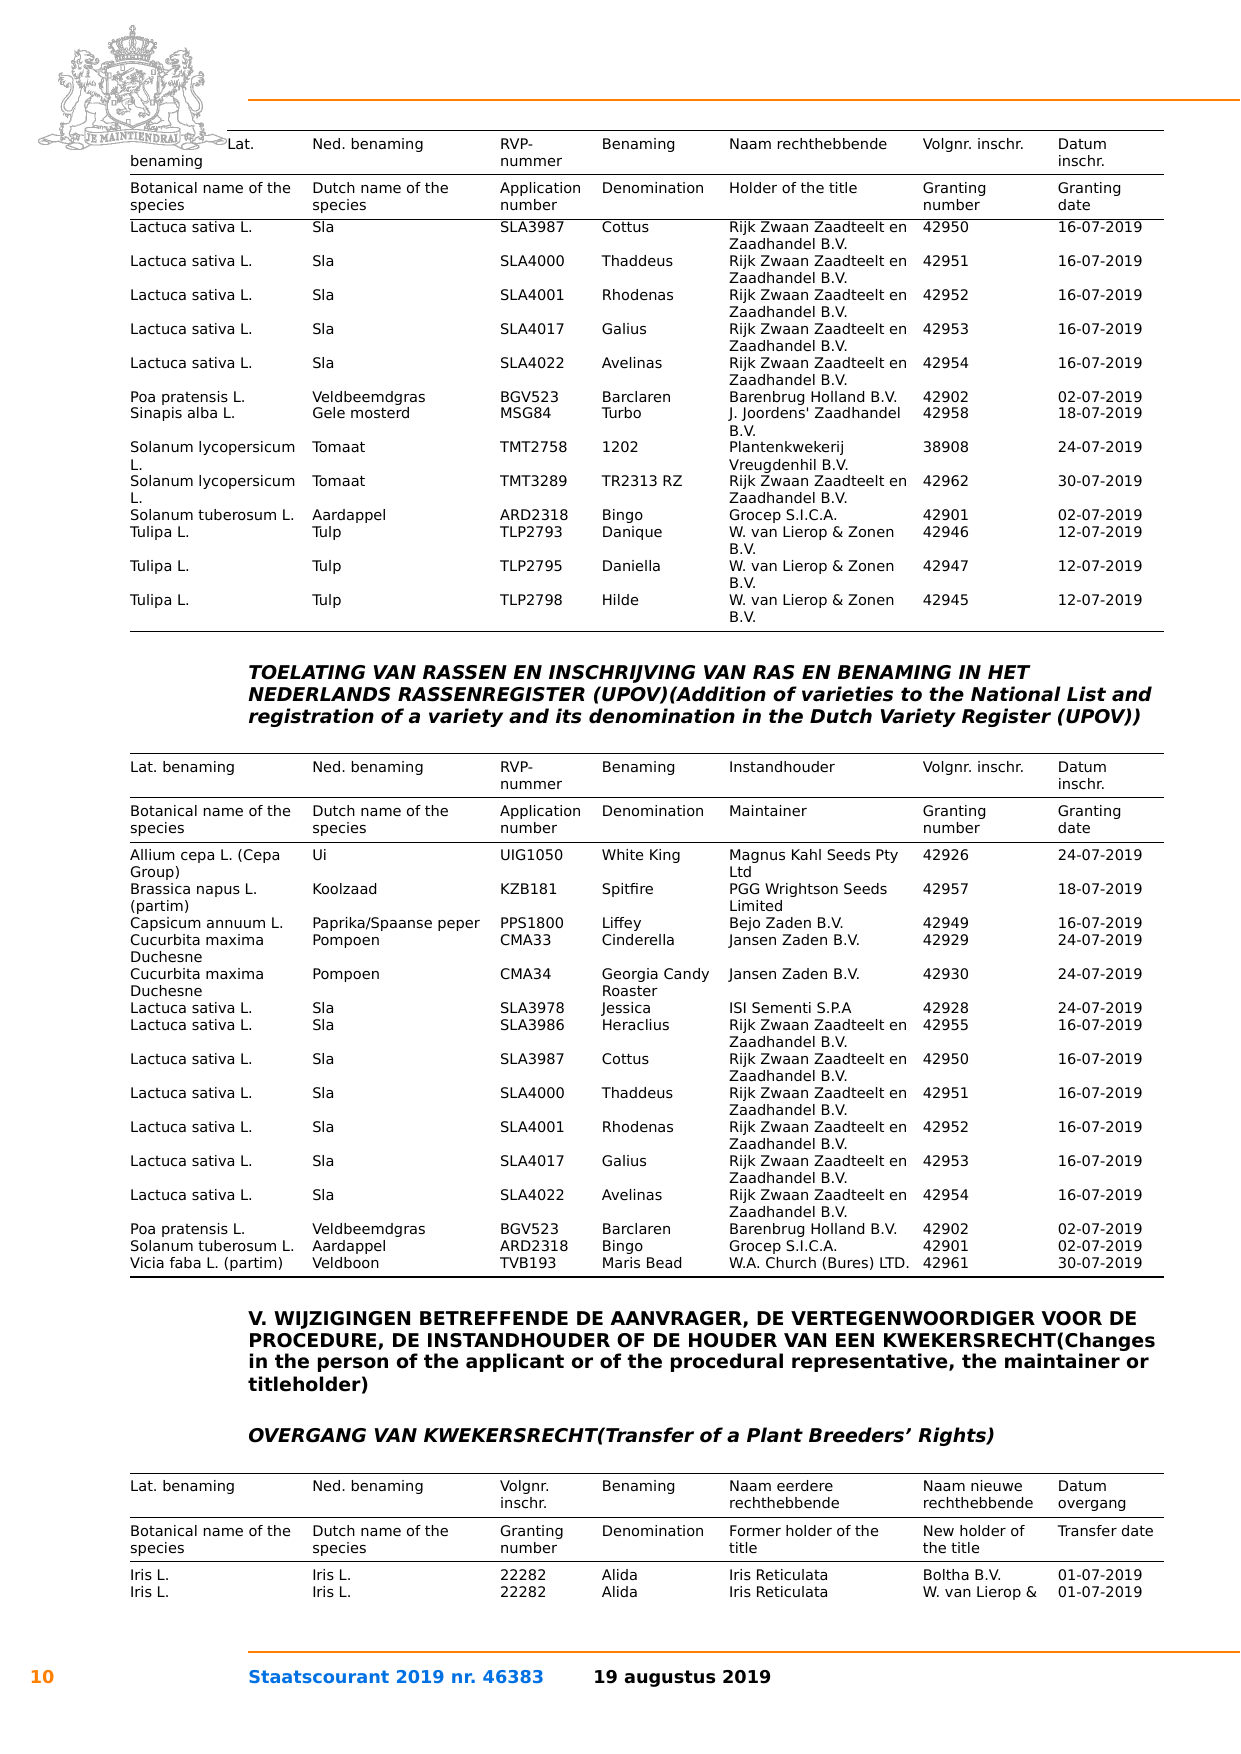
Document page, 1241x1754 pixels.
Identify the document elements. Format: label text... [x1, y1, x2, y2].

table_cell SLA4017 [494, 321, 596, 354]
table_cell Dutch name of the species [306, 175, 494, 219]
table_cell Veldboon [306, 1255, 494, 1276]
table_cell PPS1800 [494, 915, 596, 932]
table_cell 42958 [917, 405, 1052, 439]
table_cell Daniella [596, 558, 723, 592]
table_cell Lactuca sativa L. [130, 355, 306, 388]
table_cell Bejo Zaden B.V. [723, 915, 917, 932]
table_cell 42926 [917, 843, 1052, 881]
table_cell PGG Wrightson Seeds Limited [723, 881, 917, 915]
table_cell 16-07-2019 [1052, 1187, 1163, 1221]
table_cell W. van Lierop & Zonen B.V. [723, 558, 917, 592]
table_cell 16-07-2019 [1052, 355, 1163, 388]
table_cell 16-07-2019 [1052, 1153, 1163, 1187]
table_cell Galius [596, 1153, 723, 1187]
table_cell Lactuca sativa L. [130, 1153, 306, 1187]
table_cell Avelinas [596, 355, 723, 388]
table_cell Galius [596, 321, 723, 354]
table_cell Botanical name of the species [130, 175, 306, 219]
table_cell 02-07-2019 [1052, 507, 1163, 524]
table_header Lat. benaming [130, 754, 306, 797]
table_cell Application number [494, 798, 596, 842]
table_cell J. Joordens' Zaadhandel B.V. [723, 405, 917, 439]
table_cell 02-07-2019 [1052, 1221, 1163, 1238]
table_header RVP-nummer [494, 131, 596, 174]
table_cell SLA4001 [494, 287, 596, 321]
table_cell Barenbrug Holland B.V. [723, 1221, 917, 1238]
table_cell Solanum tuberosum L. [130, 1238, 306, 1255]
table_cell 16-07-2019 [1052, 915, 1163, 932]
table_cell Iris L. [306, 1562, 494, 1584]
table_cell 24-07-2019 [1052, 966, 1163, 1000]
table_cell Solanum lycopersicum L. [130, 439, 306, 473]
table_cell Iris L. [306, 1584, 494, 1601]
table_cell Liffey [596, 915, 723, 932]
table_cell Denomination [596, 1518, 723, 1561]
table_header Benaming [596, 131, 723, 174]
table_cell 42930 [917, 966, 1052, 1000]
table_cell Cottus [596, 1051, 723, 1085]
table_cell SLA3986 [494, 1017, 596, 1051]
table_cell TMT3289 [494, 473, 596, 507]
table_cell Granting date [1052, 798, 1163, 842]
table_cell SLA4000 [494, 253, 596, 287]
table_cell Denomination [596, 798, 723, 842]
table_cell Ui [306, 843, 494, 881]
table_cell Georgia Candy Roaster [596, 966, 723, 1000]
table_cell 42947 [917, 558, 1052, 592]
table_cell Pompoen [306, 932, 494, 966]
table_cell 42952 [917, 287, 1052, 321]
table_cell Thaddeus [596, 1085, 723, 1119]
table_cell Transfer date [1052, 1518, 1163, 1561]
table_cell Former holder of the title [723, 1518, 917, 1561]
table_cell 42950 [917, 1051, 1052, 1085]
table_cell 16-07-2019 [1052, 1119, 1163, 1153]
table_cell Lactuca sativa L. [130, 1051, 306, 1085]
table_cell 16-07-2019 [1052, 321, 1163, 354]
table_cell Avelinas [596, 1187, 723, 1221]
table_cell 18-07-2019 [1052, 405, 1163, 439]
table_header Datum inschr. [1052, 754, 1163, 797]
table_header Lat. benaming [130, 131, 306, 174]
table_cell Solanum tuberosum L. [130, 507, 306, 524]
table_cell 42955 [917, 1017, 1052, 1051]
table_cell W. van Lierop & [917, 1584, 1052, 1601]
table_header Volgnr. inschr. [494, 1474, 596, 1517]
table_cell Rijk Zwaan Zaadteelt en Zaadhandel B.V. [723, 473, 917, 507]
table_cell Granting number [917, 175, 1052, 219]
table_cell ARD2318 [494, 1238, 596, 1255]
table_cell 16-07-2019 [1052, 253, 1163, 287]
table_cell Lactuca sativa L. [130, 1017, 306, 1051]
table_cell Sla [306, 1187, 494, 1221]
table_cell Granting date [1052, 175, 1163, 219]
table_cell New holder of the title [917, 1518, 1052, 1561]
table_header Naam rechthebbende [723, 131, 917, 174]
table_cell 12-07-2019 [1052, 558, 1163, 592]
table_cell Jansen Zaden B.V. [723, 932, 917, 966]
table_cell Denomination [596, 175, 723, 219]
table_cell 42902 [917, 389, 1052, 405]
table_cell 16-07-2019 [1052, 287, 1163, 321]
table_header Datum inschr. [1052, 131, 1163, 174]
table_cell Alida [596, 1584, 723, 1601]
table_cell Tulp [306, 524, 494, 558]
table_cell Sla [306, 355, 494, 388]
table_cell Tulp [306, 592, 494, 631]
table_cell 01-07-2019 [1052, 1584, 1163, 1601]
table_cell Sla [306, 321, 494, 354]
table_cell 30-07-2019 [1052, 473, 1163, 507]
table_cell Capsicum annuum L. [130, 915, 306, 932]
table_cell 18-07-2019 [1052, 881, 1163, 915]
table_cell Tomaat [306, 439, 494, 473]
table_cell Rijk Zwaan Zaadteelt en Zaadhandel B.V. [723, 355, 917, 388]
table_cell 42961 [917, 1255, 1052, 1276]
subtitle V. WIJZIGINGEN BETREFFENDE DE AANVRAGER, DE VERTEGENWOORDIGER VOOR DE PROCEDURE, DE INSTANDHOUDER OF DE HOUDER VAN EEN KWEKERSRECHT(Changes in the person of the applicant or of the procedural representative, the maintainer or titleholder) [248, 1307, 1163, 1395]
table_cell Iris Reticulata [723, 1562, 917, 1584]
table_cell Heraclius [596, 1017, 723, 1051]
table_cell Sla [306, 287, 494, 321]
table_cell 42953 [917, 321, 1052, 354]
table_cell Rijk Zwaan Zaadteelt en Zaadhandel B.V. [723, 287, 917, 321]
table_cell Lactuca sativa L. [130, 220, 306, 253]
table_cell Bingo [596, 507, 723, 524]
table_cell Bingo [596, 1238, 723, 1255]
table_header Volgnr. inschr. [917, 131, 1052, 174]
table_cell 42954 [917, 355, 1052, 388]
table_cell TR2313 RZ [596, 473, 723, 507]
table_cell Cottus [596, 220, 723, 253]
table_cell Application number [494, 175, 596, 219]
table_cell Sla [306, 253, 494, 287]
table_cell Lactuca sativa L. [130, 253, 306, 287]
table_cell Lactuca sativa L. [130, 321, 306, 354]
table_cell Lactuca sativa L. [130, 287, 306, 321]
table_cell 22282 [494, 1562, 596, 1584]
table_cell Botanical name of the species [130, 798, 306, 842]
table_cell 38908 [917, 439, 1052, 473]
table_header RVP-nummer [494, 754, 596, 797]
table_cell Rhodenas [596, 1119, 723, 1153]
table_cell TLP2793 [494, 524, 596, 558]
table_header Naam nieuwe rechthebbende [917, 1474, 1052, 1517]
table_cell SLA4022 [494, 1187, 596, 1221]
table_cell Rijk Zwaan Zaadteelt en Zaadhandel B.V. [723, 1017, 917, 1051]
table_cell Lactuca sativa L. [130, 1000, 306, 1017]
table_cell SLA3978 [494, 1000, 596, 1017]
table_cell 42949 [917, 915, 1052, 932]
table_cell SLA4000 [494, 1085, 596, 1119]
table_cell Granting number [494, 1518, 596, 1561]
table_cell Sla [306, 1051, 494, 1085]
table_cell Boltha B.V. [917, 1562, 1052, 1584]
table_cell Plantenkwekerij Vreugdenhil B.V. [723, 439, 917, 473]
table_cell 42951 [917, 1085, 1052, 1119]
table_cell Cucurbita maxima Duchesne [130, 966, 306, 1000]
table_cell Lactuca sativa L. [130, 1119, 306, 1153]
table_cell Gele mosterd [306, 405, 494, 439]
table_header Lat. benaming [130, 1474, 306, 1517]
table_header Benaming [596, 754, 723, 797]
table_cell Iris L. [130, 1584, 306, 1601]
table_cell 42954 [917, 1187, 1052, 1221]
table_cell SLA3987 [494, 1051, 596, 1085]
table_header Ned. benaming [306, 754, 494, 797]
table_header Volgnr. inschr. [917, 754, 1052, 797]
table_cell 24-07-2019 [1052, 439, 1163, 473]
table_cell 24-07-2019 [1052, 1000, 1163, 1017]
table_cell Tulipa L. [130, 524, 306, 558]
table_cell 42928 [917, 1000, 1052, 1017]
table_cell Sla [306, 1153, 494, 1187]
table_cell KZB181 [494, 881, 596, 915]
table_cell 16-07-2019 [1052, 1051, 1163, 1085]
table_cell Grocep S.I.C.A. [723, 507, 917, 524]
table_cell 42946 [917, 524, 1052, 558]
table_cell MSG84 [494, 405, 596, 439]
table_cell 42950 [917, 220, 1052, 253]
table_cell Rijk Zwaan Zaadteelt en Zaadhandel B.V. [723, 1119, 917, 1153]
table_cell Maintainer [723, 798, 917, 842]
table_cell 42957 [917, 881, 1052, 915]
table_cell Barenbrug Holland B.V. [723, 389, 917, 405]
table_cell Botanical name of the species [130, 1518, 306, 1561]
table_cell Danique [596, 524, 723, 558]
table_cell 24-07-2019 [1052, 932, 1163, 966]
table_cell Poa pratensis L. [130, 1221, 306, 1238]
table_cell W.A. Church (Bures) LTD. [723, 1255, 917, 1276]
table_cell Aardappel [306, 507, 494, 524]
table_cell 42902 [917, 1221, 1052, 1238]
table_cell 12-07-2019 [1052, 524, 1163, 558]
table_cell Solanum lycopersicum L. [130, 473, 306, 507]
table_header Datum overgang [1052, 1474, 1163, 1517]
table_cell Rijk Zwaan Zaadteelt en Zaadhandel B.V. [723, 1051, 917, 1085]
table_cell Turbo [596, 405, 723, 439]
table_cell Sla [306, 1017, 494, 1051]
table_cell 22282 [494, 1584, 596, 1601]
table_cell White King [596, 843, 723, 881]
table_cell Magnus Kahl Seeds Pty Ltd [723, 843, 917, 881]
table_cell Koolzaad [306, 881, 494, 915]
table_cell Cucurbita maxima Duchesne [130, 932, 306, 966]
table_cell Lactuca sativa L. [130, 1187, 306, 1221]
table_cell SLA4017 [494, 1153, 596, 1187]
table_cell 02-07-2019 [1052, 1238, 1163, 1255]
table_cell Jansen Zaden B.V. [723, 966, 917, 1000]
table_cell Sla [306, 1085, 494, 1119]
table_cell Barclaren [596, 389, 723, 405]
table_cell Maris Bead [596, 1255, 723, 1276]
table_cell Rijk Zwaan Zaadteelt en Zaadhandel B.V. [723, 1187, 917, 1221]
table_cell Tulipa L. [130, 592, 306, 631]
table_cell Iris L. [130, 1562, 306, 1584]
table_cell Paprika/Spaanse peper [306, 915, 494, 932]
table_cell Rijk Zwaan Zaadteelt en Zaadhandel B.V. [723, 321, 917, 354]
table_cell Sla [306, 1119, 494, 1153]
table_cell 24-07-2019 [1052, 843, 1163, 881]
subtitle TOELATING VAN RASSEN EN INSCHRIJVING VAN RAS EN BENAMING IN HET NEDERLANDS RASSENREGISTER (UPOV)(Addition of varieties to the National List and registration of a variety and its denomination in the Dutch Variety Register (UPOV)) [248, 662, 1163, 728]
table_header Benaming [596, 1474, 723, 1517]
table_cell CMA33 [494, 932, 596, 966]
table_cell 42962 [917, 473, 1052, 507]
table_cell 42951 [917, 253, 1052, 287]
table_header Naam eerdere rechthebbende [723, 1474, 917, 1517]
table_cell 16-07-2019 [1052, 220, 1163, 253]
table_cell Cinderella [596, 932, 723, 966]
table_cell Tomaat [306, 473, 494, 507]
table_cell Alida [596, 1562, 723, 1584]
table_header Instandhouder [723, 754, 917, 797]
table_cell Sla [306, 1000, 494, 1017]
table_cell Barclaren [596, 1221, 723, 1238]
table_cell Hilde [596, 592, 723, 631]
table_cell Aardappel [306, 1238, 494, 1255]
table_cell 16-07-2019 [1052, 1085, 1163, 1119]
table_cell Tulp [306, 558, 494, 592]
table_cell Rijk Zwaan Zaadteelt en Zaadhandel B.V. [723, 1153, 917, 1187]
table_cell Spitfire [596, 881, 723, 915]
picture [38, 25, 227, 150]
table_cell 02-07-2019 [1052, 389, 1163, 405]
table_cell Sla [306, 220, 494, 253]
table_header Ned. benaming [306, 131, 494, 174]
table_cell W. van Lierop & Zonen B.V. [723, 524, 917, 558]
table_cell Brassica napus L. (partim) [130, 881, 306, 915]
table_cell Rijk Zwaan Zaadteelt en Zaadhandel B.V. [723, 253, 917, 287]
table_cell Rijk Zwaan Zaadteelt en Zaadhandel B.V. [723, 1085, 917, 1119]
table_cell BGV523 [494, 1221, 596, 1238]
table_cell Dutch name of the species [306, 1518, 494, 1561]
table_cell 42901 [917, 507, 1052, 524]
table_cell Vicia faba L. (partim) [130, 1255, 306, 1276]
table_cell ARD2318 [494, 507, 596, 524]
table_cell W. van Lierop & Zonen B.V. [723, 592, 917, 631]
table_cell SLA4001 [494, 1119, 596, 1153]
table_cell 30-07-2019 [1052, 1255, 1163, 1276]
table_cell Pompoen [306, 966, 494, 1000]
table_cell 16-07-2019 [1052, 1017, 1163, 1051]
table_cell 42929 [917, 932, 1052, 966]
table_cell TMT2758 [494, 439, 596, 473]
table_cell TVB193 [494, 1255, 596, 1276]
table_cell Grocep S.I.C.A. [723, 1238, 917, 1255]
table_header Ned. benaming [306, 1474, 494, 1517]
table_cell Iris Reticulata [723, 1584, 917, 1601]
table_cell ISI Sementi S.P.A [723, 1000, 917, 1017]
table_cell 12-07-2019 [1052, 592, 1163, 631]
subtitle OVERGANG VAN KWEKERSRECHT(Transfer of a Plant Breeders’ Rights) [248, 1425, 1163, 1447]
table_cell Jessica [596, 1000, 723, 1017]
table_cell 42901 [917, 1238, 1052, 1255]
table_cell Granting number [917, 798, 1052, 842]
table_cell SLA3987 [494, 220, 596, 253]
table_cell Rhodenas [596, 287, 723, 321]
table_cell 01-07-2019 [1052, 1562, 1163, 1584]
table_cell 42952 [917, 1119, 1052, 1153]
table_cell TLP2798 [494, 592, 596, 631]
table_cell Tulipa L. [130, 558, 306, 592]
table_cell BGV523 [494, 389, 596, 405]
table_cell CMA34 [494, 966, 596, 1000]
table_cell 42945 [917, 592, 1052, 631]
table_cell Holder of the title [723, 175, 917, 219]
table_cell UIG1050 [494, 843, 596, 881]
table_cell Poa pratensis L. [130, 389, 306, 405]
table_cell 42953 [917, 1153, 1052, 1187]
table_cell Lactuca sativa L. [130, 1085, 306, 1119]
table_cell TLP2795 [494, 558, 596, 592]
table_cell Veldbeemdgras [306, 389, 494, 405]
table_cell Thaddeus [596, 253, 723, 287]
table_cell Allium cepa L. (Cepa Group) [130, 843, 306, 881]
table_cell 1202 [596, 439, 723, 473]
table_cell SLA4022 [494, 355, 596, 388]
table_cell Dutch name of the species [306, 798, 494, 842]
table_cell Sinapis alba L. [130, 405, 306, 439]
table_cell Rijk Zwaan Zaadteelt en Zaadhandel B.V. [723, 220, 917, 253]
table_cell Veldbeemdgras [306, 1221, 494, 1238]
